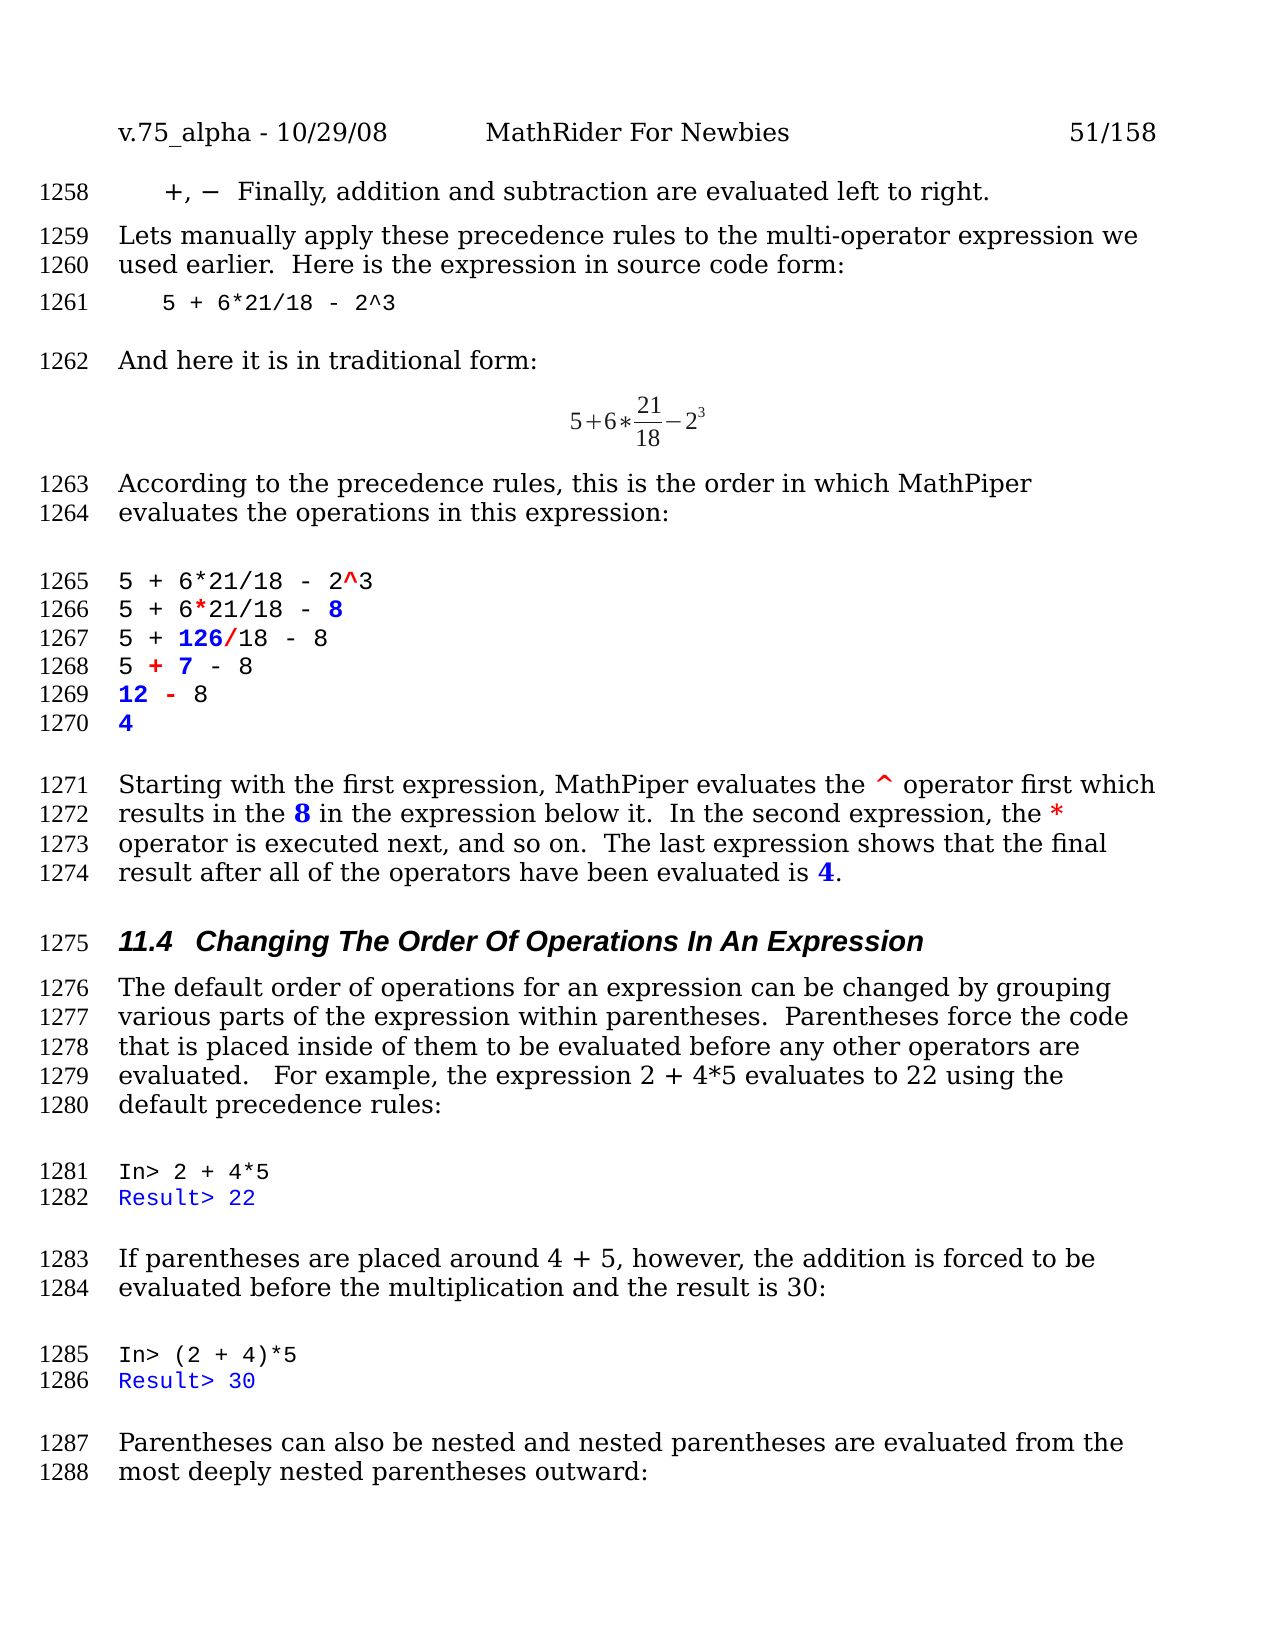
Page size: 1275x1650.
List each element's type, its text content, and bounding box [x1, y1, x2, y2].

text +, − Finally, addition and subtraction are evaluated left to right. [163, 177, 1157, 206]
text And here it is in traditional form: [118, 346, 1157, 375]
text 12 - 8 [118, 682, 1157, 710]
text In> (2 + 4)*5 [118, 1344, 1157, 1370]
text 4 [118, 710, 1157, 739]
text Result> 30 [118, 1370, 1157, 1396]
text The default order of operations for an expression can be changed by grouping various parts of the expression within parentheses. Parentheses force the code that is placed inside of them to be evaluated before any other operators are evaluated. For example, the expression 2 + 4*5 evaluates to 22 using the default precedence rules: [118, 973, 1157, 1119]
text 5 + 6*21/18 - 2^3 [162, 291, 1157, 317]
text If parentheses are placed around 4 + 5, however, the addition is forced to be evaluated before the multiplication and the result is 30: [118, 1244, 1157, 1303]
text 5 + 7 - 8 [118, 654, 1157, 682]
subtitle Changing The Order Of Operations In An Expression [118, 924, 1157, 958]
text Parentheses can also be nested and nested parentheses are evaluated from the most deeply nested parentheses outward: [118, 1428, 1157, 1486]
text Result> 22 [118, 1186, 1157, 1212]
text 5 + 6*21/18 - 8 [118, 597, 1157, 625]
text 5 + 6*21/18 - 2^3 [118, 569, 1157, 597]
text According to the precedence rules, this is the order in which MathPiper evaluates the operations in this expression: [118, 469, 1157, 527]
text In> 2 + 4*5 [118, 1160, 1157, 1186]
text Lets manually apply these precedence rules to the multi-operator expression we used earlier. Here is the expression in source code form: [118, 221, 1157, 279]
text Starting with the first expression, MathPiper evaluates the ^ operator first which results in the 8 in the expression below it. In the second expression, the * operator is executed next, and so on. The last expression shows that the final result after all of the operators have been evaluated is 4. [118, 770, 1157, 887]
text 5 + 126/18 - 8 [118, 625, 1157, 654]
